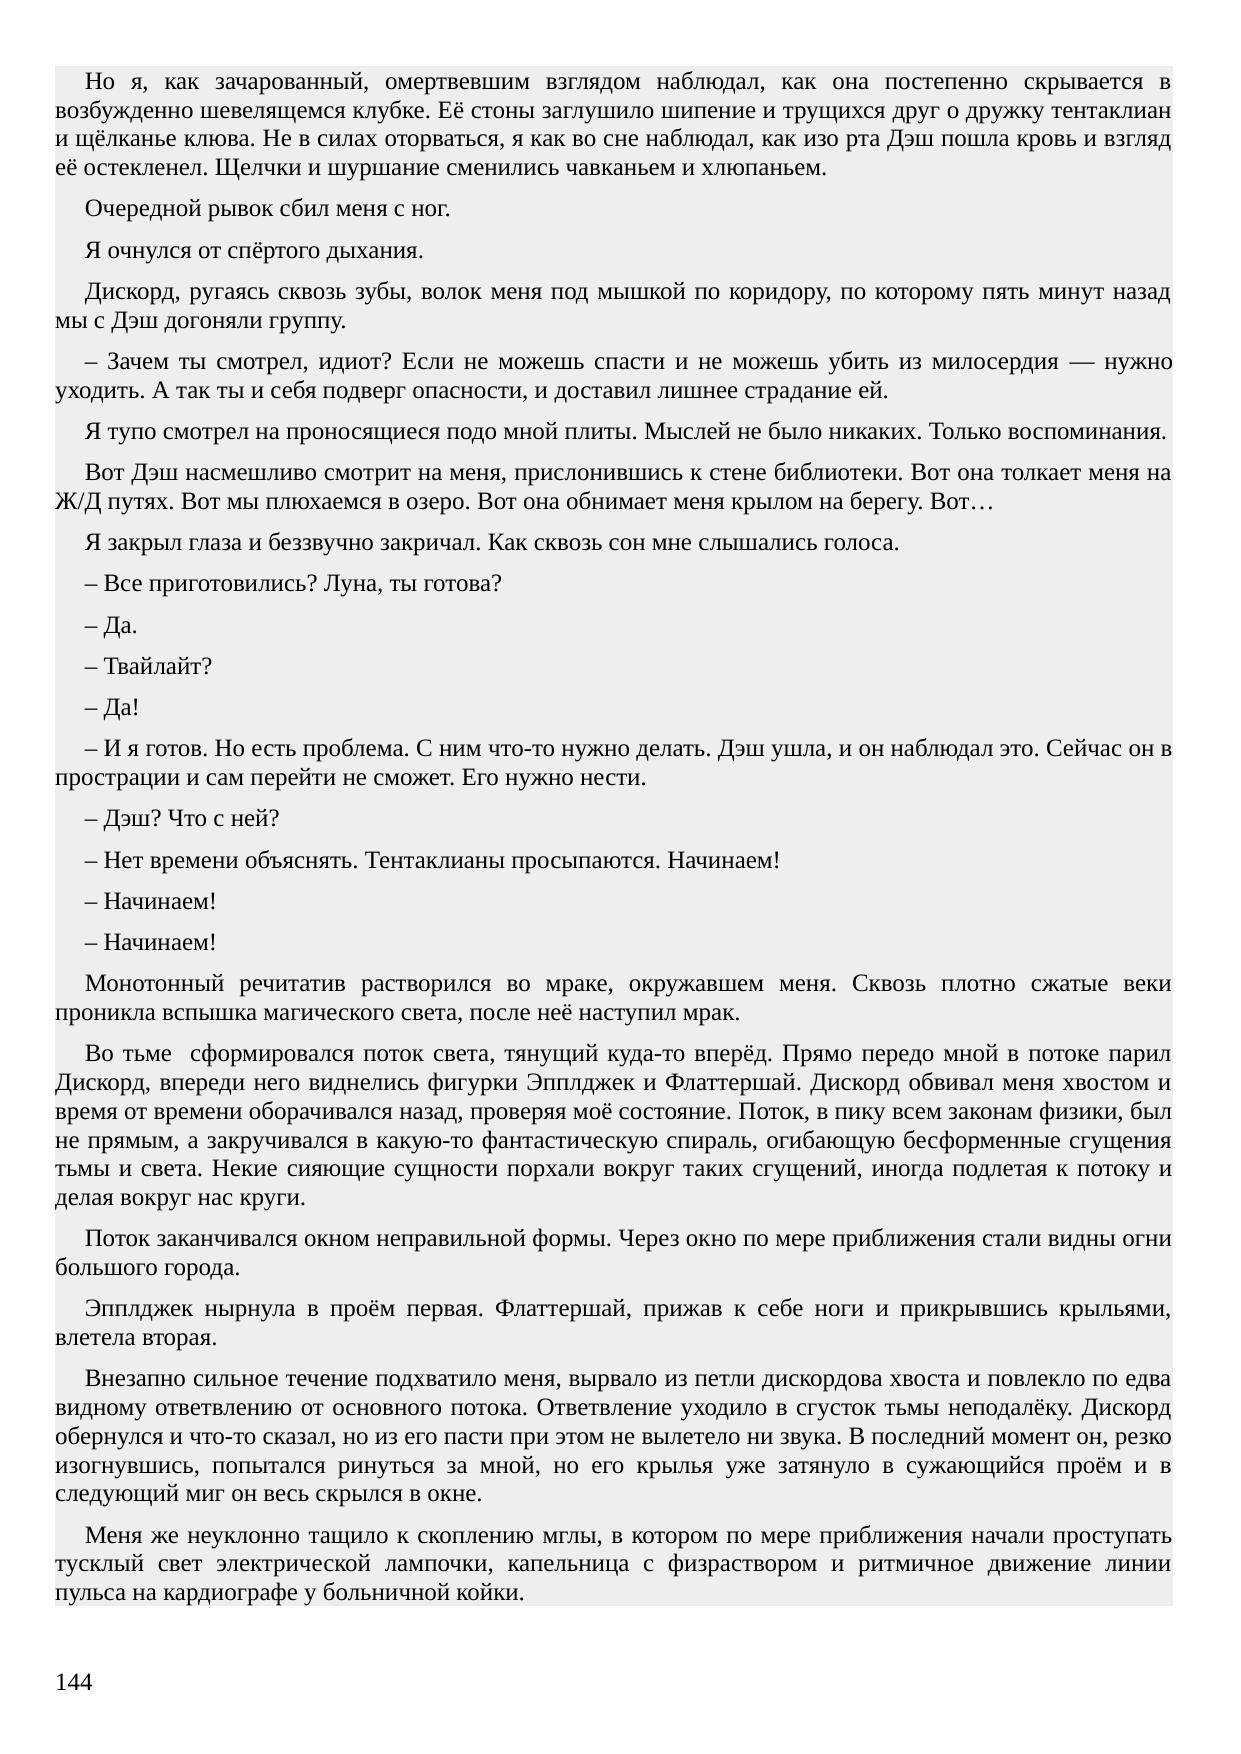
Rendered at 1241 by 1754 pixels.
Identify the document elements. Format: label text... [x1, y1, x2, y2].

text Я очнулся от спёртого дыхания. [55, 235, 1173, 263]
text – Все приготовились? Луна, ты готова? [55, 568, 1173, 597]
text Но я, как зачарованный, омертвевшим взглядом наблюдал, как она постепенно скрывается в возбужденно шевелящемся клубке. Её стоны заглушило шипение и трущихся друг о дружку тентаклиан и щёлканье клюва. Не в силах оторваться, я как во сне наблюдал, как изо рта Дэш пошла кровь и взгляд её остекленел. Щелчки и шуршание сменились чавканьем и хлюпаньем. [55, 66, 1173, 181]
text Эпплджек нырнула в проём первая. Флаттершай, прижав к себе ноги и прикрывшись крыльями, влетела вторая. [55, 1293, 1173, 1351]
text – Нет времени объяснять. Тентаклианы просыпаются. Начинаем! [55, 845, 1173, 873]
text Вот Дэш насмешливо смотрит на меня, прислонившись к стене библиотеки. Вот она толкает меня на Ж/Д путях. Вот мы плюхаемся в озеро. Вот она обнимает меня крылом на берегу. Вот… [55, 457, 1173, 515]
text – Начинаем! [55, 927, 1173, 956]
text Дискорд, ругаясь сквозь зубы, волок меня под мышкой по коридору, по которому пять минут назад мы с Дэш догоняли группу. [55, 276, 1173, 333]
text – Твайлайт? [55, 651, 1173, 680]
text – Зачем ты смотрел, идиот? Если не можешь спасти и не можешь убить из милосердия — нужно уходить. А так ты и себя подверг опасности, и доставил лишнее страдание ей. [55, 346, 1173, 403]
text Внезапно сильное течение подхватило меня, вырвало из петли дискордова хвоста и повлекло по едва видному ответвлению от основного потока. Ответвление уходило в сгусток тьмы неподалёку. Дискорд обернулся и что-то сказал, но из его пасти при этом не вылетело ни звука. В последний момент он, резко изогнувшись, попытался ринуться за мной, но его крылья уже затянуло в сужающийся проём и в следующий миг он весь скрылся в окне. [55, 1363, 1173, 1507]
text – Да. [55, 610, 1173, 638]
text Я тупо смотрел на проносящиеся подо мной плиты. Мыслей не было никаких. Только воспоминания. [55, 416, 1173, 445]
text Меня же неуклонно тащило к скоплению мглы, в котором по мере приближения начали проступать тусклый свет электрической лампочки, капельница с физраствором и ритмичное движение линии пульса на кардиографе у больничной койки. [55, 1520, 1173, 1606]
text Монотонный речитатив растворился во мраке, окружавшем меня. Сквозь плотно сжатые веки проникла вспышка магического света, после неё наступил мрак. [55, 968, 1173, 1026]
text Поток заканчивался окном неправильной формы. Через окно по мере приближения стали видны огни большого города. [55, 1223, 1173, 1281]
text – Дэш? Что с ней? [55, 803, 1173, 832]
text Во тьме сформировался поток света, тянущий куда-то вперёд. Прямо передо мной в потоке парил Дискорд, впереди него виднелись фигурки Эпплджек и Флаттершай. Дискорд обвивал меня хвостом и время от времени оборачивался назад, проверяя моё состояние. Поток, в пику всем законам физики, был не прямым, а закручивался в какую-то фантастическую спираль, огибающую бесформенные сгущения тьмы и света. Некие сияющие сущности порхали вокруг таких сгущений, иногда подлетая к потоку и делая вокруг нас круги. [55, 1038, 1173, 1211]
text – Да! [55, 692, 1173, 721]
text – И я готов. Но есть проблема. С ним что-то нужно делать. Дэш ушла, и он наблюдал это. Сейчас он в прострации и сам перейти не сможет. Его нужно нести. [55, 733, 1173, 791]
text – Начинаем! [55, 886, 1173, 915]
text Очередной рывок сбил меня с ног. [55, 193, 1173, 222]
text Я закрыл глаза и беззвучно закричал. Как сквозь сон мне слышались голоса. [55, 527, 1173, 556]
